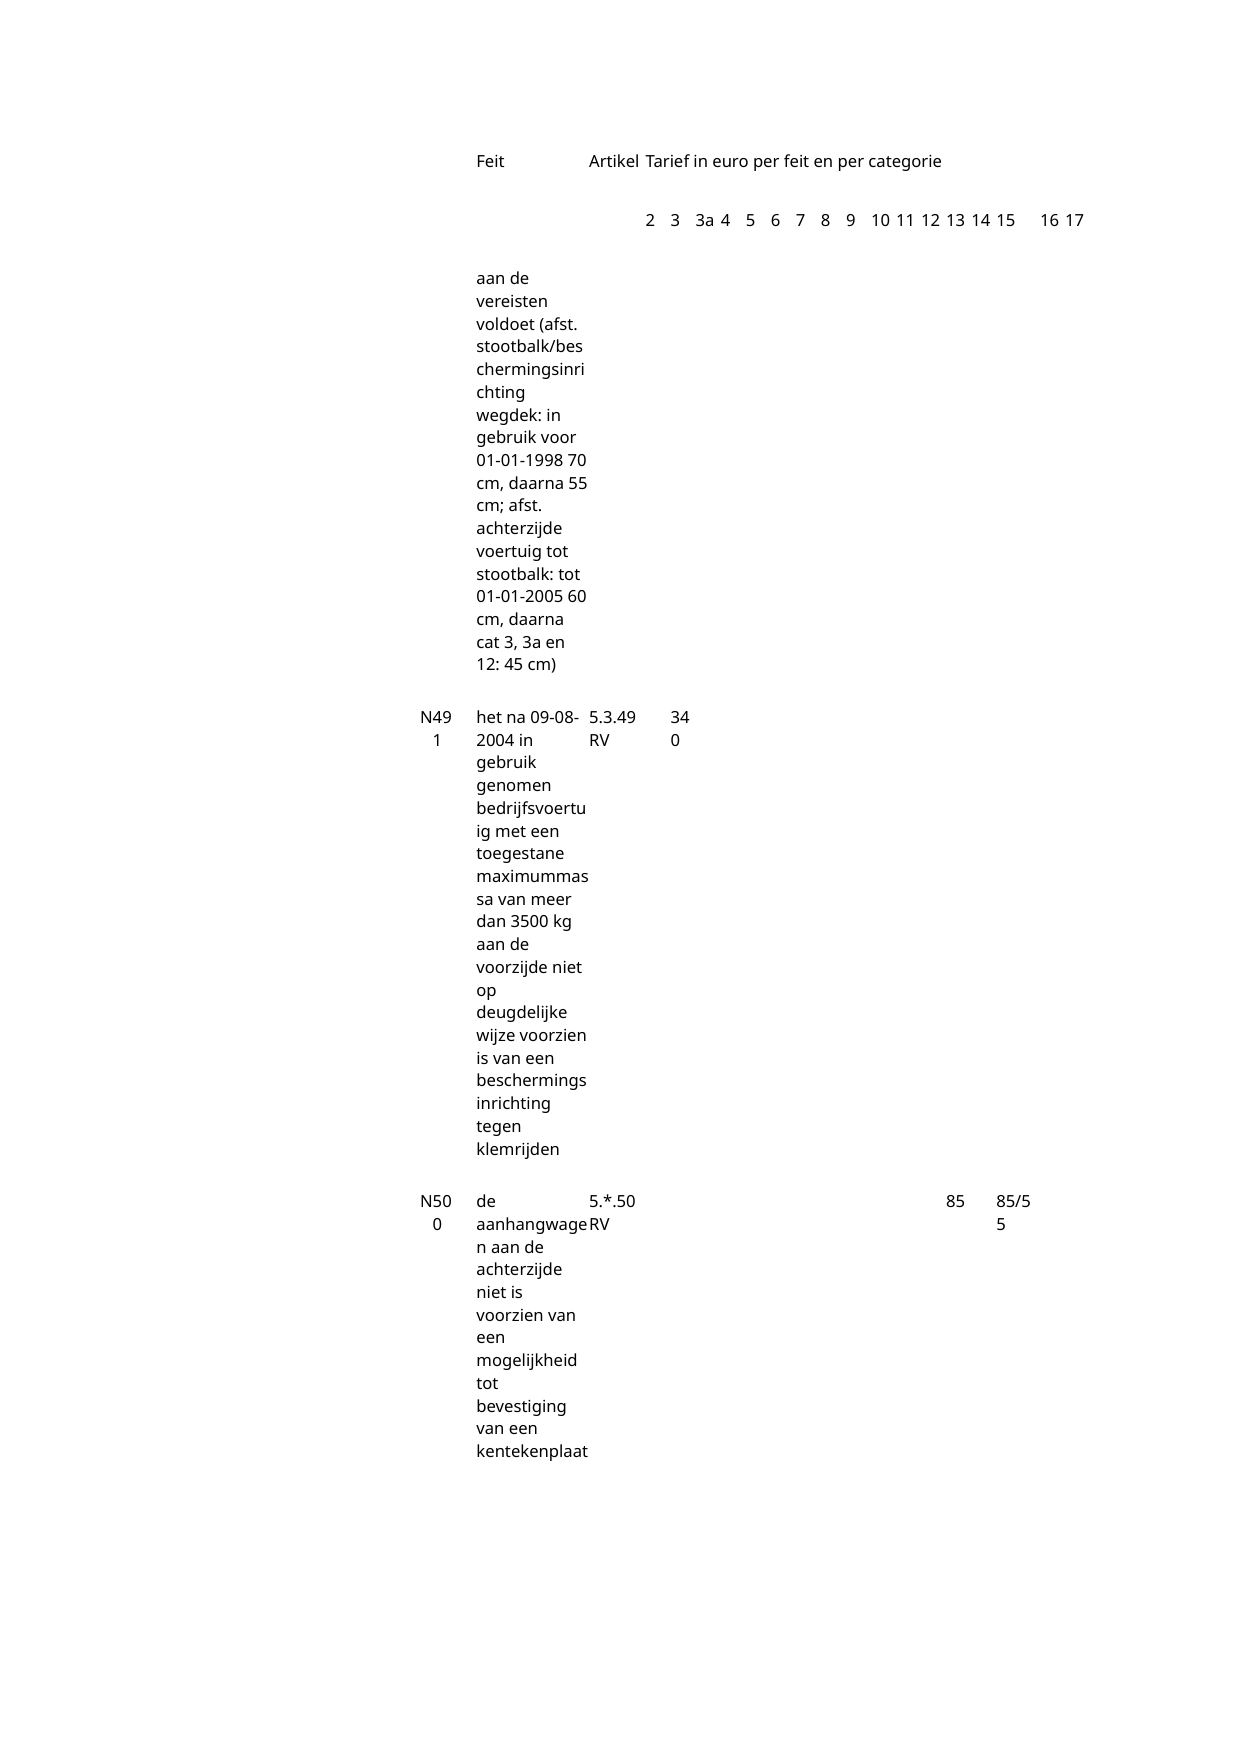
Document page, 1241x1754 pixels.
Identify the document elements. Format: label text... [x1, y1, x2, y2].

table_cell [796, 1190, 821, 1492]
table_cell [996, 706, 1040, 1190]
table_cell 5 [746, 209, 771, 267]
table_cell [476, 209, 589, 267]
table_cell [1065, 706, 1090, 1190]
table_cell [871, 706, 896, 1190]
table_cell aan de vereisten voldoet (afst. stootbalk/beschermingsinrichting wegdek: in gebruik voor 01-01-1998 70 cm, daarna 55 cm; afst. achterzijde voertuig tot stootbalk: tot 01-01-2005 60 cm, daarna cat 3, 3a en 12: 45 cm) [476, 267, 589, 706]
table_cell [896, 267, 921, 706]
table_cell [458, 267, 476, 706]
table_cell [746, 267, 771, 706]
table_cell [821, 706, 846, 1190]
table_cell 2 [645, 209, 670, 267]
table_cell [871, 1492, 896, 1551]
table_cell [946, 267, 971, 706]
table_cell [1065, 1190, 1090, 1492]
table_cell 16 [1040, 209, 1065, 267]
table_cell [946, 1492, 971, 1551]
table_cell [771, 267, 796, 706]
table_cell [433, 209, 457, 267]
table_cell [921, 706, 946, 1190]
table_cell [871, 1190, 896, 1492]
table_cell [921, 1190, 946, 1492]
table_cell [896, 1190, 921, 1492]
table_cell de aanhangwagen aan de achterzijde niet is voorzien van een mogelijkheid tot bevestiging van een kentekenplaat [476, 1190, 589, 1492]
table_cell [670, 1190, 695, 1492]
table_header Feit [476, 150, 589, 208]
table_cell 15 [996, 209, 1040, 267]
table_cell [458, 209, 476, 267]
table_cell [458, 1190, 476, 1492]
table_cell [645, 1190, 670, 1492]
table_cell 12 [921, 209, 946, 267]
table_cell 5.*.50 RV [589, 1190, 645, 1492]
table_cell 6 [771, 209, 796, 267]
table_cell 3a [695, 209, 721, 267]
table_cell [896, 1492, 921, 1551]
table_cell [796, 1492, 821, 1551]
table_cell 7 [796, 209, 821, 267]
table_cell [821, 1190, 846, 1492]
table_cell het na 09-08-2004 in gebruik genomen bedrijfsvoertuig met een toegestane maximummassa van meer dan 3500 kg aan de voorzijde niet op deugdelijke wijze voorzien is van een beschermingsinrichting tegen klemrijden [476, 706, 589, 1190]
table_cell N [420, 706, 432, 1190]
table_cell 10 [871, 209, 896, 267]
table_cell 8 [821, 209, 846, 267]
table_cell [589, 267, 645, 706]
table_cell N [420, 1190, 432, 1492]
table_cell [670, 267, 695, 706]
table_cell 85/55 [996, 1190, 1040, 1492]
table_cell [796, 706, 821, 1190]
table_cell 491 [433, 706, 457, 1190]
table_cell 490 [433, 267, 457, 706]
table_cell [871, 267, 896, 706]
table_cell [721, 706, 746, 1190]
table_cell [1040, 1190, 1065, 1492]
table_cell 11 [896, 209, 921, 267]
table_cell [695, 1190, 721, 1492]
table_cell 13 [946, 209, 971, 267]
table_cell [1065, 1492, 1090, 1551]
table_cell [771, 1190, 796, 1492]
table_cell [721, 267, 746, 706]
table_cell [771, 1492, 796, 1551]
table_cell [589, 209, 645, 267]
table_header [458, 150, 476, 208]
table_cell [971, 267, 996, 706]
table_cell [420, 1492, 432, 1551]
table_cell 4 [721, 209, 746, 267]
table_cell [695, 267, 721, 706]
table_cell 14 [971, 209, 996, 267]
table_cell [433, 1492, 457, 1551]
table_cell [420, 209, 432, 267]
table_cell 340 [670, 706, 695, 1190]
table_cell [1065, 267, 1090, 706]
table_cell [996, 267, 1040, 706]
table_cell [476, 1492, 589, 1551]
table_cell [1040, 267, 1065, 706]
table_cell [971, 1492, 996, 1551]
table_cell 9 [846, 209, 871, 267]
table_cell N [420, 267, 432, 706]
table_cell [645, 267, 670, 706]
table_cell 85 [946, 1190, 971, 1492]
table_header [420, 150, 432, 208]
table_cell [645, 1492, 670, 1551]
table_cell [971, 706, 996, 1190]
table_cell 5.3.49 RV [589, 706, 645, 1190]
table_cell [946, 706, 971, 1190]
table_cell [846, 706, 871, 1190]
table_cell [821, 267, 846, 706]
table_cell [746, 1190, 771, 1492]
table_cell [721, 1190, 746, 1492]
table_header Tarief in euro per feit en per categorie [645, 150, 1090, 208]
table_cell [746, 706, 771, 1190]
table_cell [821, 1492, 846, 1551]
table_cell [846, 1492, 871, 1551]
table_cell [746, 1492, 771, 1551]
table_cell [695, 706, 721, 1190]
table_header Artikel [589, 150, 645, 208]
table_cell [589, 1492, 645, 1551]
table_cell [1040, 706, 1065, 1190]
table_cell [846, 1190, 871, 1492]
table_cell [896, 706, 921, 1190]
table_cell [670, 1492, 695, 1551]
table_cell [921, 267, 946, 706]
table_cell [645, 706, 670, 1190]
table_cell [458, 1492, 476, 1551]
table_cell [771, 706, 796, 1190]
table_cell [1040, 1492, 1065, 1551]
table_cell [996, 1492, 1040, 1551]
table_cell 500 [433, 1190, 457, 1492]
table_cell 3 [670, 209, 695, 267]
table_cell [921, 1492, 946, 1551]
table_cell [796, 267, 821, 706]
table_cell [971, 1190, 996, 1492]
table_cell [846, 267, 871, 706]
table_cell [458, 706, 476, 1190]
table_cell [695, 1492, 721, 1551]
table_cell 17 [1065, 209, 1090, 267]
table_cell [721, 1492, 746, 1551]
table_header [433, 150, 457, 208]
